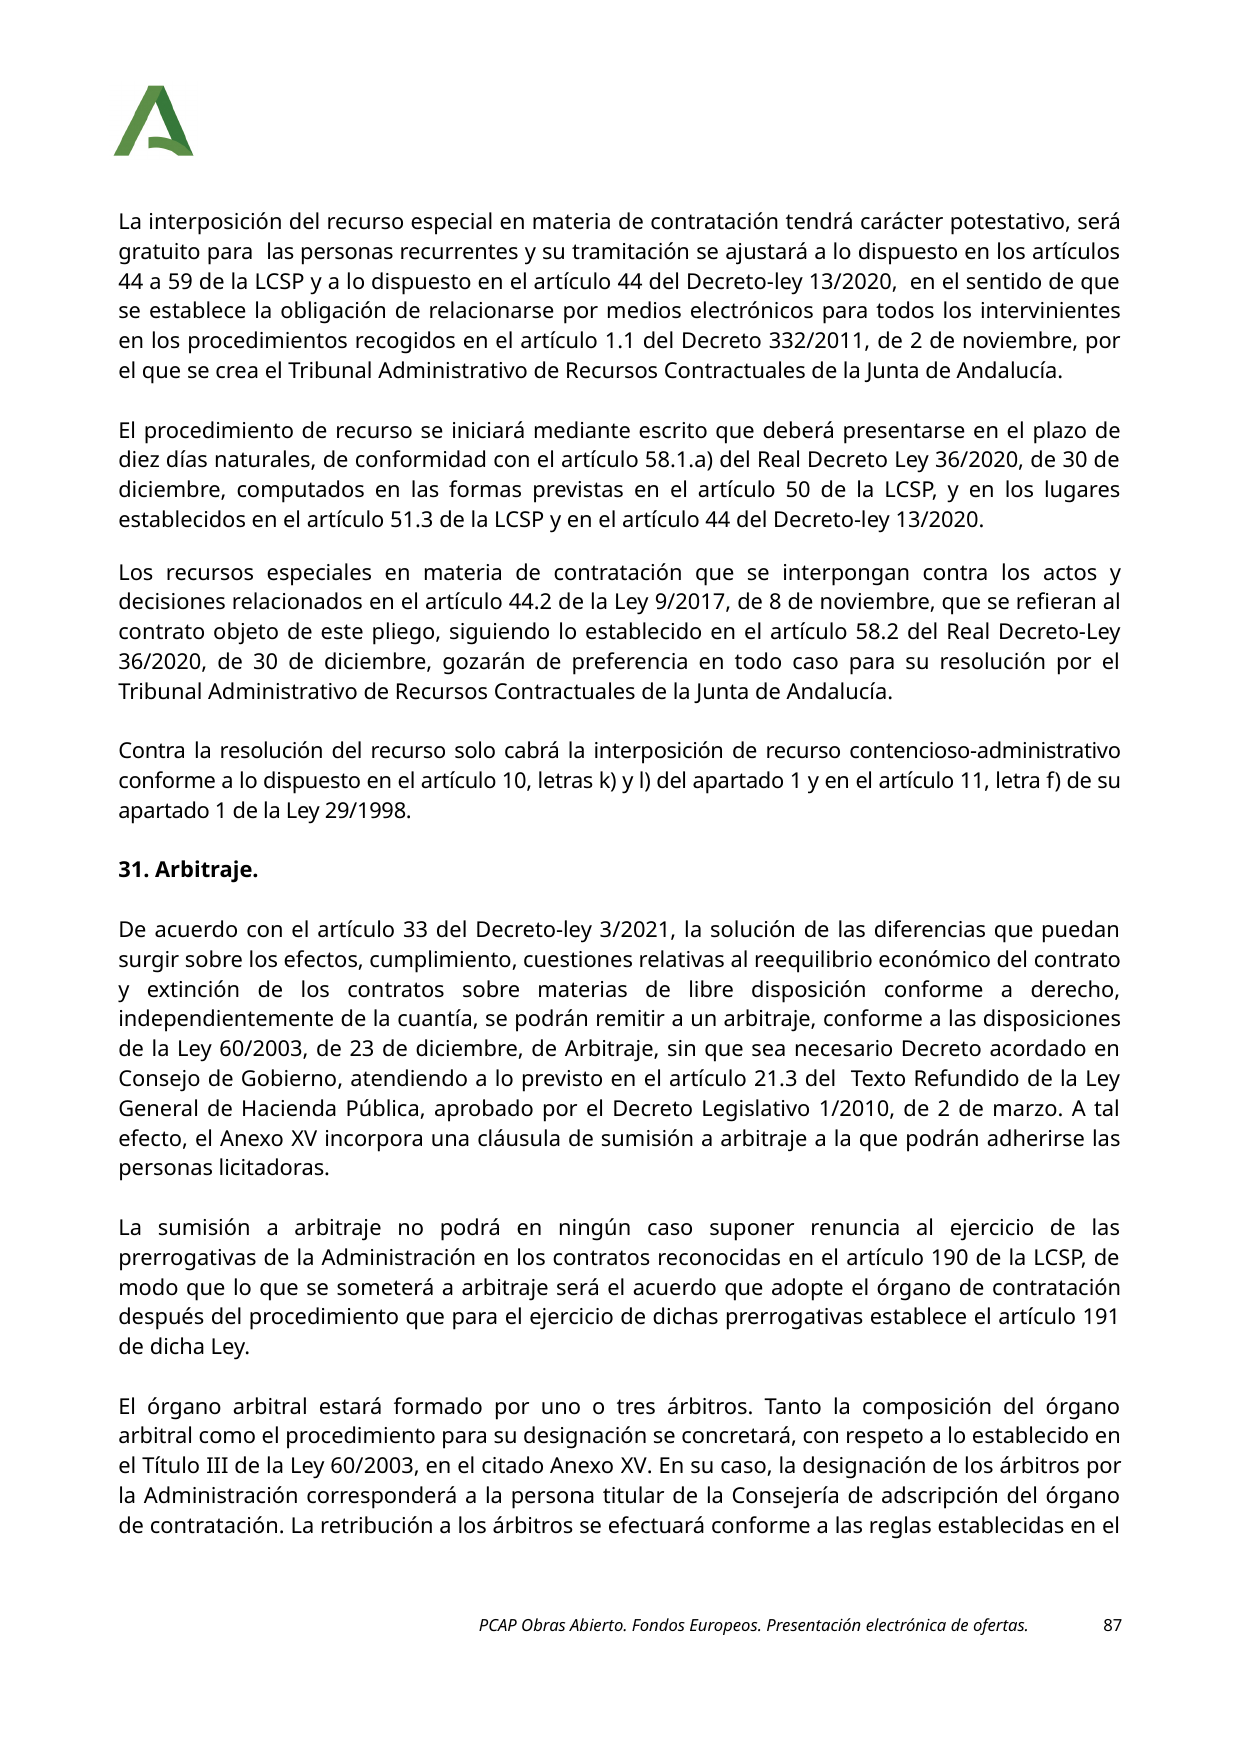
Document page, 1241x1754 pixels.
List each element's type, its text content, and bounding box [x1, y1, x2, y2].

text Los recursos especiales en materia de contratación que se interpongan contra los actos y decisiones relacionados en el artículo 44.2 de la Ley 9/2017, de 8 de noviembre, que se refieran al contrato objeto de este pliego, siguiendo lo establecido en el artículo 58.2 del Real Decreto-Ley 36/2020, de 30 de diciembre, gozarán de preferencia en todo caso para su resolución por el Tribunal Administrativo de Recursos Contractuales de la Junta de Andalucía. [118, 557, 1122, 706]
text La interposición del recurso especial en materia de contratación tendrá carácter potestativo, será gratuito para las personas recurrentes y su tramitación se ajustará a lo dispuesto en los artículos 44 a 59 de la LCSP y a lo dispuesto en el artículo 44 del Decreto-ley 13/2020, en el sentido de que se establece la obligación de relacionarse por medios electrónicos para todos los intervinientes en los procedimientos recogidos en el artículo 1.1 del Decreto 332/2011, de 2 de noviembre, por el que se crea el Tribunal Administrativo de Recursos Contractuales de la Junta de Andalucía. [118, 206, 1122, 385]
text El órgano arbitral estará formado por uno o tres árbitros. Tanto la composición del órgano arbitral como el procedimiento para su designación se concretará, con respeto a lo establecido en el Título III de la Ley 60/2003, en el citado Anexo XV. En su caso, la designación de los árbitros por la Administración corresponderá a la persona titular de la Consejería de adscripción del órgano de contratación. La retribución a los árbitros se efectuará conforme a las reglas establecidas en el [118, 1391, 1122, 1540]
picture [109, 81, 198, 160]
text De acuerdo con el artículo 33 del Decreto-ley 3/2021, la solución de las diferencias que puedan surgir sobre los efectos, cumplimiento, cuestiones relativas al reequilibrio económico del contrato y extinción de los contratos sobre materias de libre disposición conforme a derecho, independientemente de la cuantía, se podrán remitir a un arbitraje, conforme a las disposiciones de la Ley 60/2003, de 23 de diciembre, de Arbitraje, sin que sea necesario Decreto acordado en Consejo de Gobierno, atendiendo a lo previsto en el artículo 21.3 del Texto Refundido de la Ley General de Hacienda Pública, aprobado por el Decreto Legislativo 1/2010, de 2 de marzo. A tal efecto, el Anexo XV incorpora una cláusula de sumisión a arbitraje a la que podrán adherirse las personas licitadoras. [118, 914, 1122, 1182]
text El procedimiento de recurso se iniciará mediante escrito que deberá presentarse en el plazo de diez días naturales, de conformidad con el artículo 58.1.a) del Real Decreto Ley 36/2020, de 30 de diciembre, computados en las formas previstas en el artículo 50 de la LCSP, y en los lugares establecidos en el artículo 51.3 de la LCSP y en el artículo 44 del Decreto-ley 13/2020. [118, 415, 1122, 534]
subtitle 31. Arbitraje. [118, 854, 1122, 884]
text Contra la resolución del recurso solo cabrá la interposición de recurso contencioso-administrativo conforme a lo dispuesto en el artículo 10, letras k) y l) del apartado 1 y en el artículo 11, letra f) de su apartado 1 de la Ley 29/1998. [118, 735, 1122, 825]
text La sumisión a arbitraje no podrá en ningún caso suponer renuncia al ejercicio de las prerrogativas de la Administración en los contratos reconocidas en el artículo 190 de la LCSP, de modo que lo que se someterá a arbitraje será el acuerdo que adopte el órgano de contratación después del procedimiento que para el ejercicio de dichas prerrogativas establece el artículo 191 de dicha Ley. [118, 1212, 1122, 1361]
